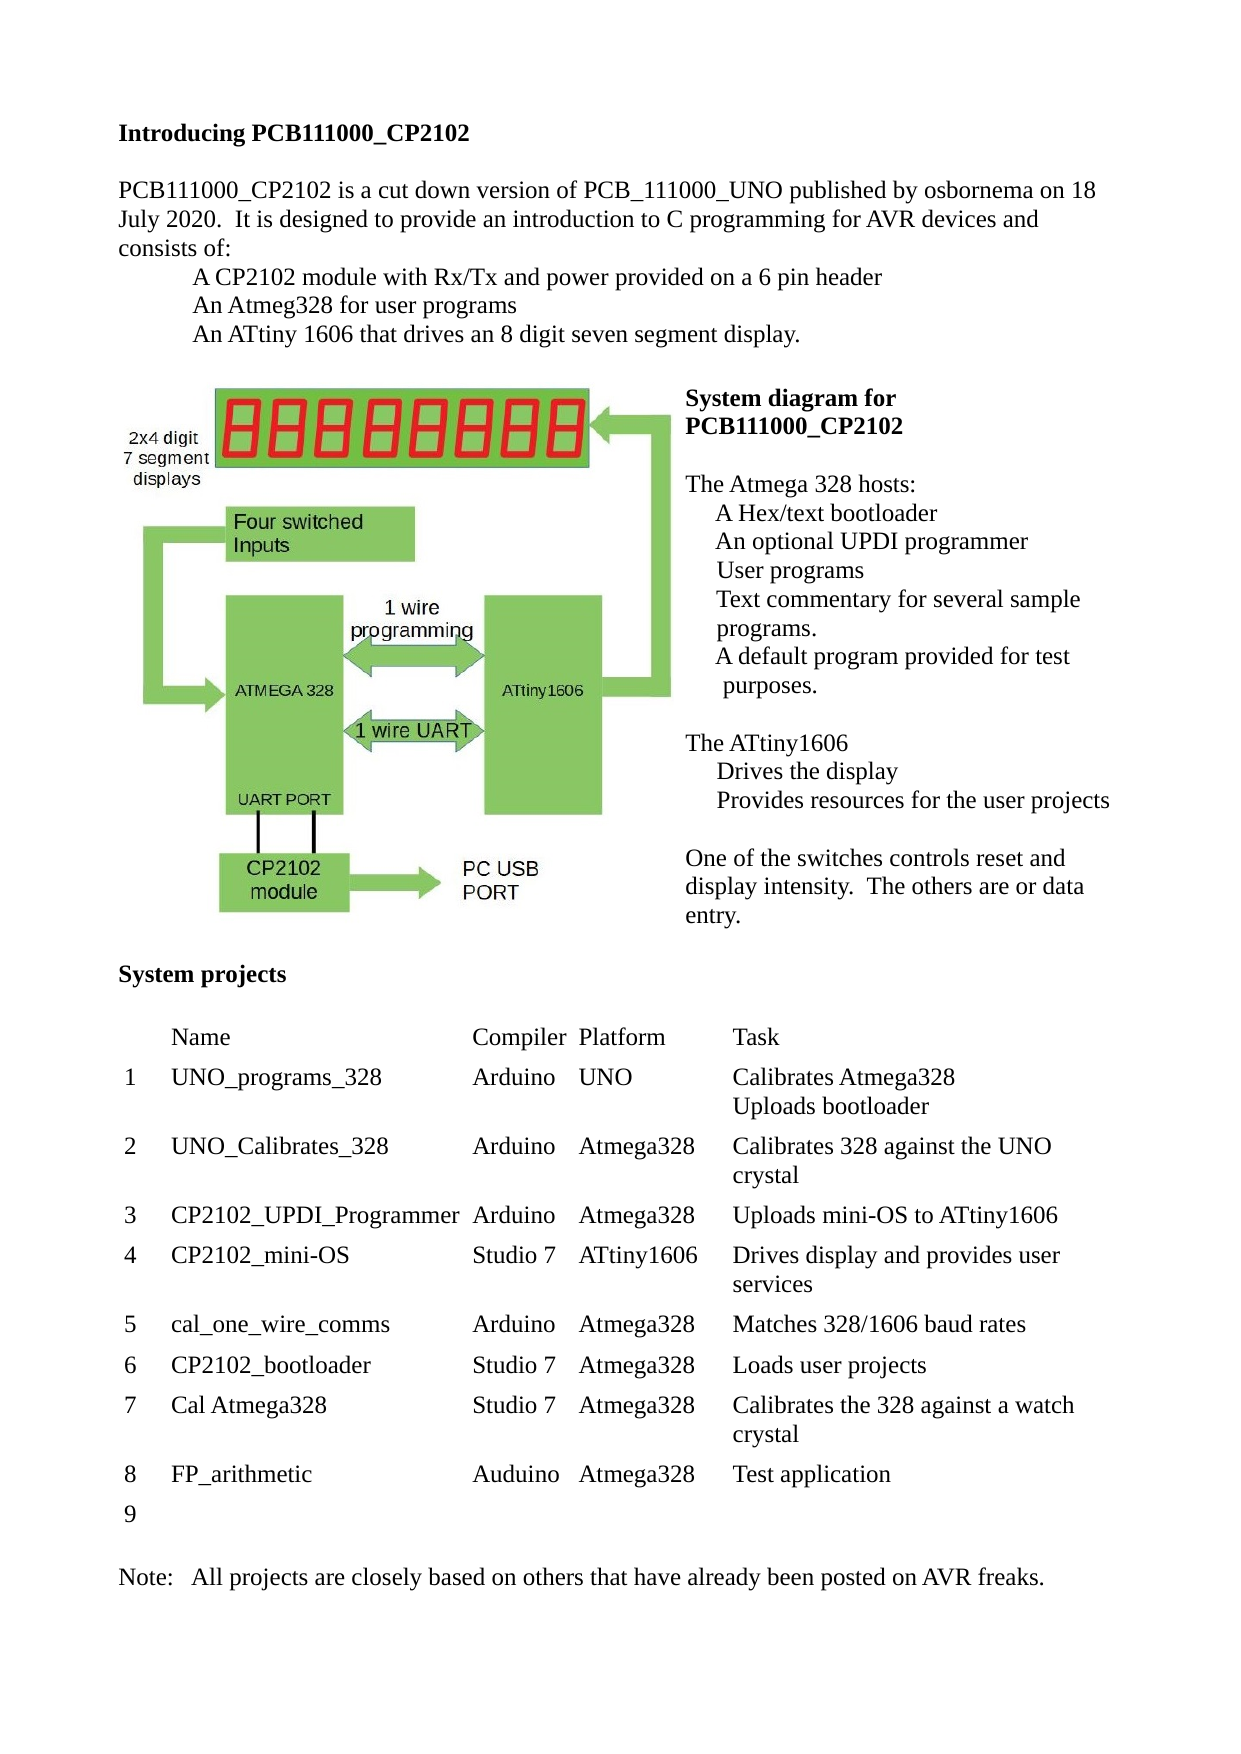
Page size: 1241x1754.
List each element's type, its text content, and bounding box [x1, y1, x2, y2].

table_cell Studio 7 [466, 1344, 573, 1384]
table_cell Arduino [466, 1304, 573, 1344]
table_cell 3 [118, 1195, 165, 1235]
table_cell UNO [573, 1057, 727, 1126]
table_header System diagram for PCB111000_CP2102 The Atmega 328 hosts: A Hex/text bootloader An optional UPDI programmer User programs Text commentary for several sample programs. A default program provided for test purposes. The ATtiny1606 Drives the display Provides resources for the user projects One of the switches controls reset and display intensity. The others are or data entry. [679, 377, 1122, 959]
text Note: All projects are closely based on others that have already been posted on AVR freaks. [118, 1562, 1122, 1591]
table_cell Test application [727, 1453, 1122, 1493]
table_cell FP_arithmetic [165, 1453, 466, 1493]
table_header [118, 1017, 165, 1057]
table_cell Uploads mini-OS to ATtiny1606 [727, 1195, 1122, 1235]
table_cell ATtiny1606 [573, 1235, 727, 1304]
table_cell CP2102_mini-OS [165, 1235, 466, 1304]
table_cell [727, 1494, 1122, 1534]
table_cell Arduino [466, 1195, 573, 1235]
table_cell Calibrates Atmega328 Uploads bootloader [727, 1057, 1122, 1126]
table_cell Loads user projects [727, 1344, 1122, 1384]
table_cell UNO_programs_328 [165, 1057, 466, 1126]
table_header [118, 377, 679, 959]
table_cell 8 [118, 1453, 165, 1493]
table_cell Atmega328 [573, 1344, 727, 1384]
table_cell CP2102_UPDI_Programmer [165, 1195, 466, 1235]
table_cell 2 [118, 1126, 165, 1195]
table_cell Arduino [466, 1057, 573, 1126]
table_cell Matches 328/1606 baud rates [727, 1304, 1122, 1344]
text PCB111000_CP2102 is a cut down version of PCB_111000_UNO published by osbornema on 18 July 2020. It is designed to provide an introduction to C programming for AVR devices and consists of: [118, 176, 1122, 262]
table_cell Studio 7 [466, 1235, 573, 1304]
table_cell [573, 1494, 727, 1534]
table_header Name [165, 1017, 466, 1057]
table_cell 4 [118, 1235, 165, 1304]
table_cell Arduino [466, 1126, 573, 1195]
table_cell 9 [118, 1494, 165, 1534]
table_cell Studio 7 [466, 1384, 573, 1453]
text An ATtiny 1606 that drives an 8 digit seven segment display. [118, 319, 1122, 348]
table_cell [165, 1494, 466, 1534]
table_header Compiler [466, 1017, 573, 1057]
table_cell Calibrates 328 against the UNO crystal [727, 1126, 1122, 1195]
table_cell 6 [118, 1344, 165, 1384]
table_cell Atmega328 [573, 1304, 727, 1344]
table_cell Calibrates the 328 against a watch crystal [727, 1384, 1122, 1453]
table_header Task [727, 1017, 1122, 1057]
table_cell [466, 1494, 573, 1534]
table_cell UNO_Calibrates_328 [165, 1126, 466, 1195]
table_cell 7 [118, 1384, 165, 1453]
text System projects [118, 959, 1122, 988]
table_cell Atmega328 [573, 1195, 727, 1235]
picture [123, 382, 674, 925]
table_cell Atmega328 [573, 1384, 727, 1453]
table_cell Drives display and provides user services [727, 1235, 1122, 1304]
table_cell Cal Atmega328 [165, 1384, 466, 1453]
table_cell Auduino [466, 1453, 573, 1493]
table_header Platform [573, 1017, 727, 1057]
text A CP2102 module with Rx/Tx and power provided on a 6 pin header [118, 262, 1122, 291]
table_cell CP2102_bootloader [165, 1344, 466, 1384]
table_cell 5 [118, 1304, 165, 1344]
table_cell Atmega328 [573, 1126, 727, 1195]
table_cell cal_one_wire_comms [165, 1304, 466, 1344]
text An Atmeg328 for user programs [118, 291, 1122, 319]
text Introducing PCB111000_CP2102 [118, 118, 1122, 147]
table_cell 1 [118, 1057, 165, 1126]
table_cell Atmega328 [573, 1453, 727, 1493]
